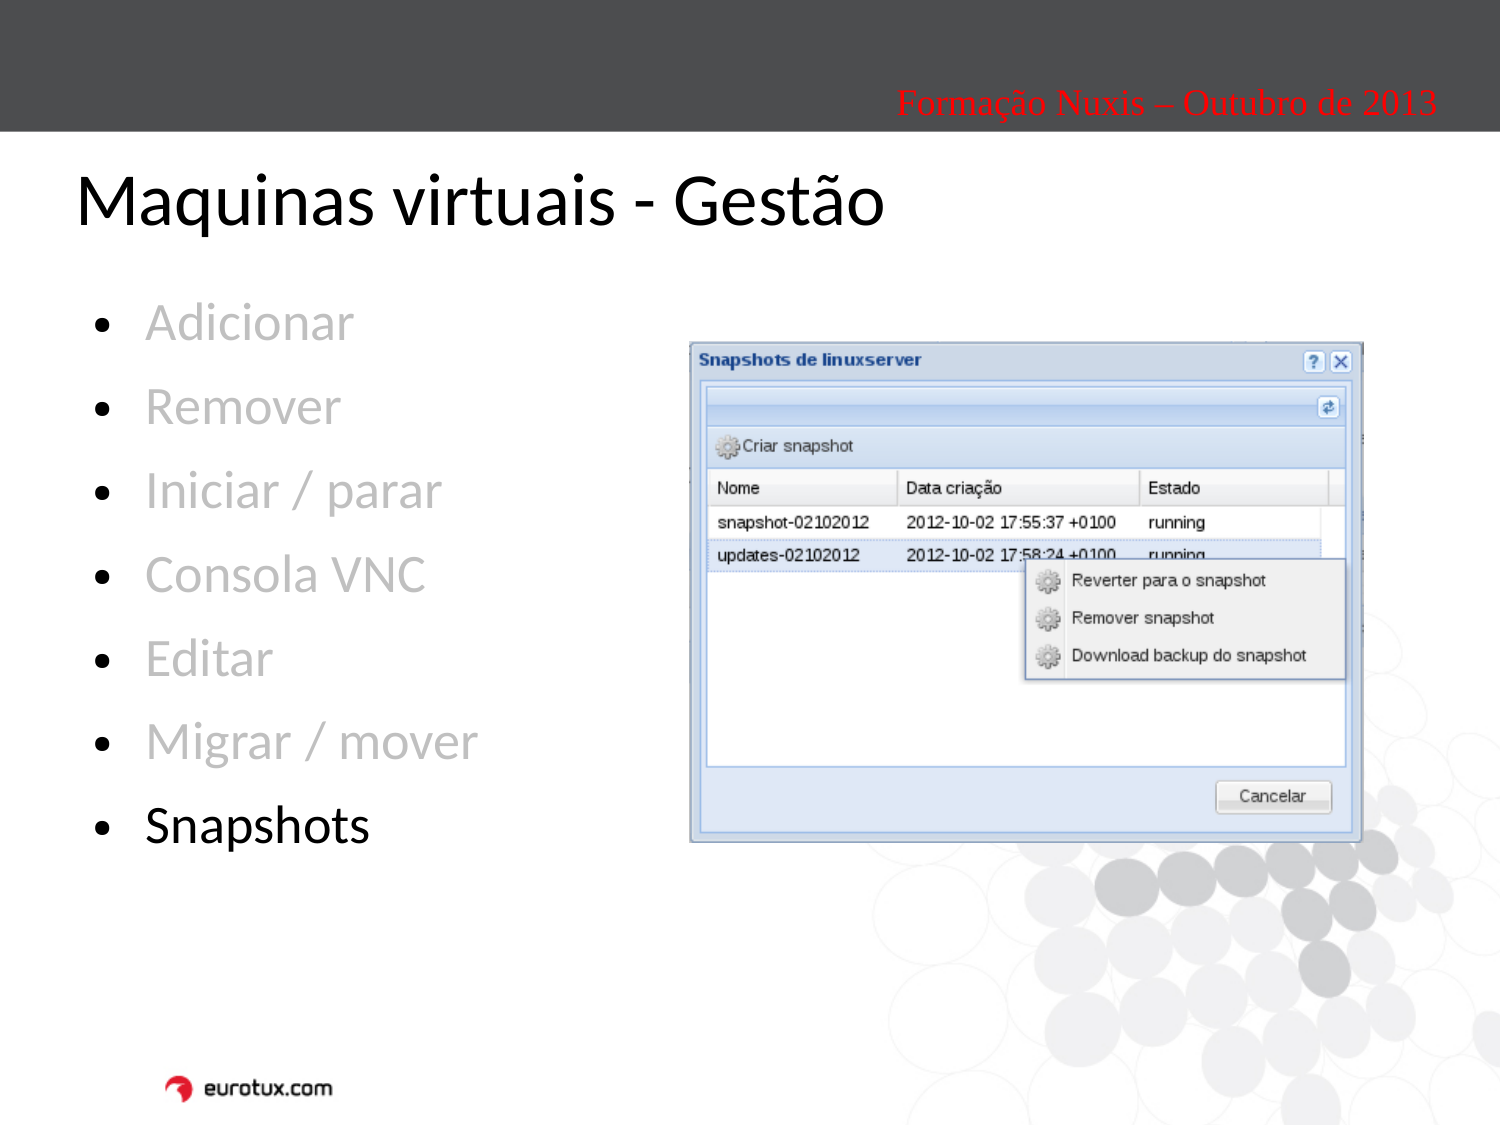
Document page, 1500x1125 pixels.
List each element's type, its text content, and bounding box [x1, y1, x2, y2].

list Adicionar Remover Iniciar / parar Consola VNC Editar Migrar / mover Snapshots [75, 299, 734, 953]
title Maquinas virtuais - Gestão [75, 112, 1425, 301]
picture [0, 0, 1500, 1125]
